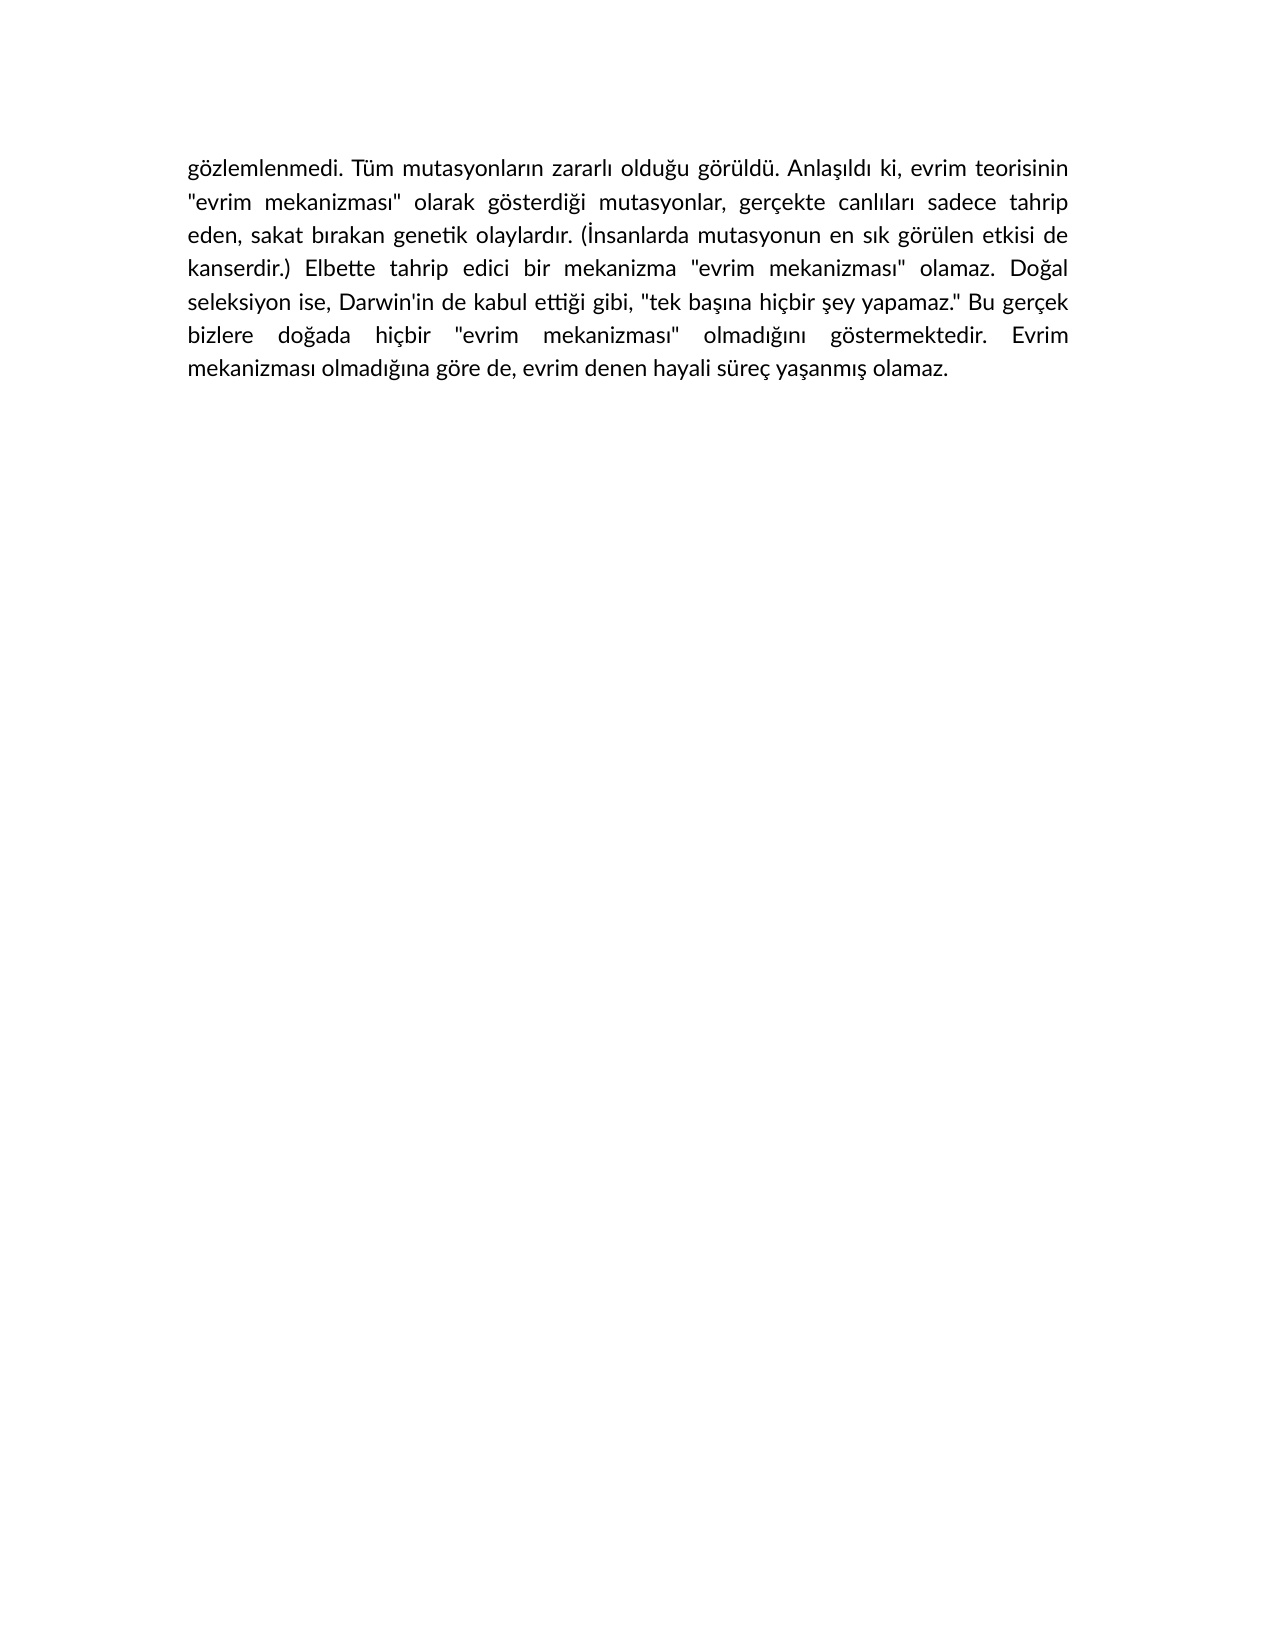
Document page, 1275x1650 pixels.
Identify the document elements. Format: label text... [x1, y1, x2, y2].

text gözlemlenmedi. Tüm mutasyonların zararlı olduğu görüldü. Anlaşıldı ki, evrim teorisinin "evrim mekanizması" olarak gösterdiği mutasyonlar, gerçekte canlıları sadece tahrip eden, sakat bırakan genetik olaylardır. (İnsanlarda mutasyonun en sık görülen etkisi de kanserdir.) Elbette tahrip edici bir mekanizma "evrim mekanizması" olamaz. Doğal seleksiyon ise, Darwin'in de kabul ettiği gibi, "tek başına hiçbir şey yapamaz." Bu gerçek bizlere doğada hiçbir "evrim mekanizması" olmadığını göstermektedir. Evrim mekanizması olmadığına göre de, evrim denen hayali süreç yaşanmış olamaz. [187, 150, 1070, 383]
